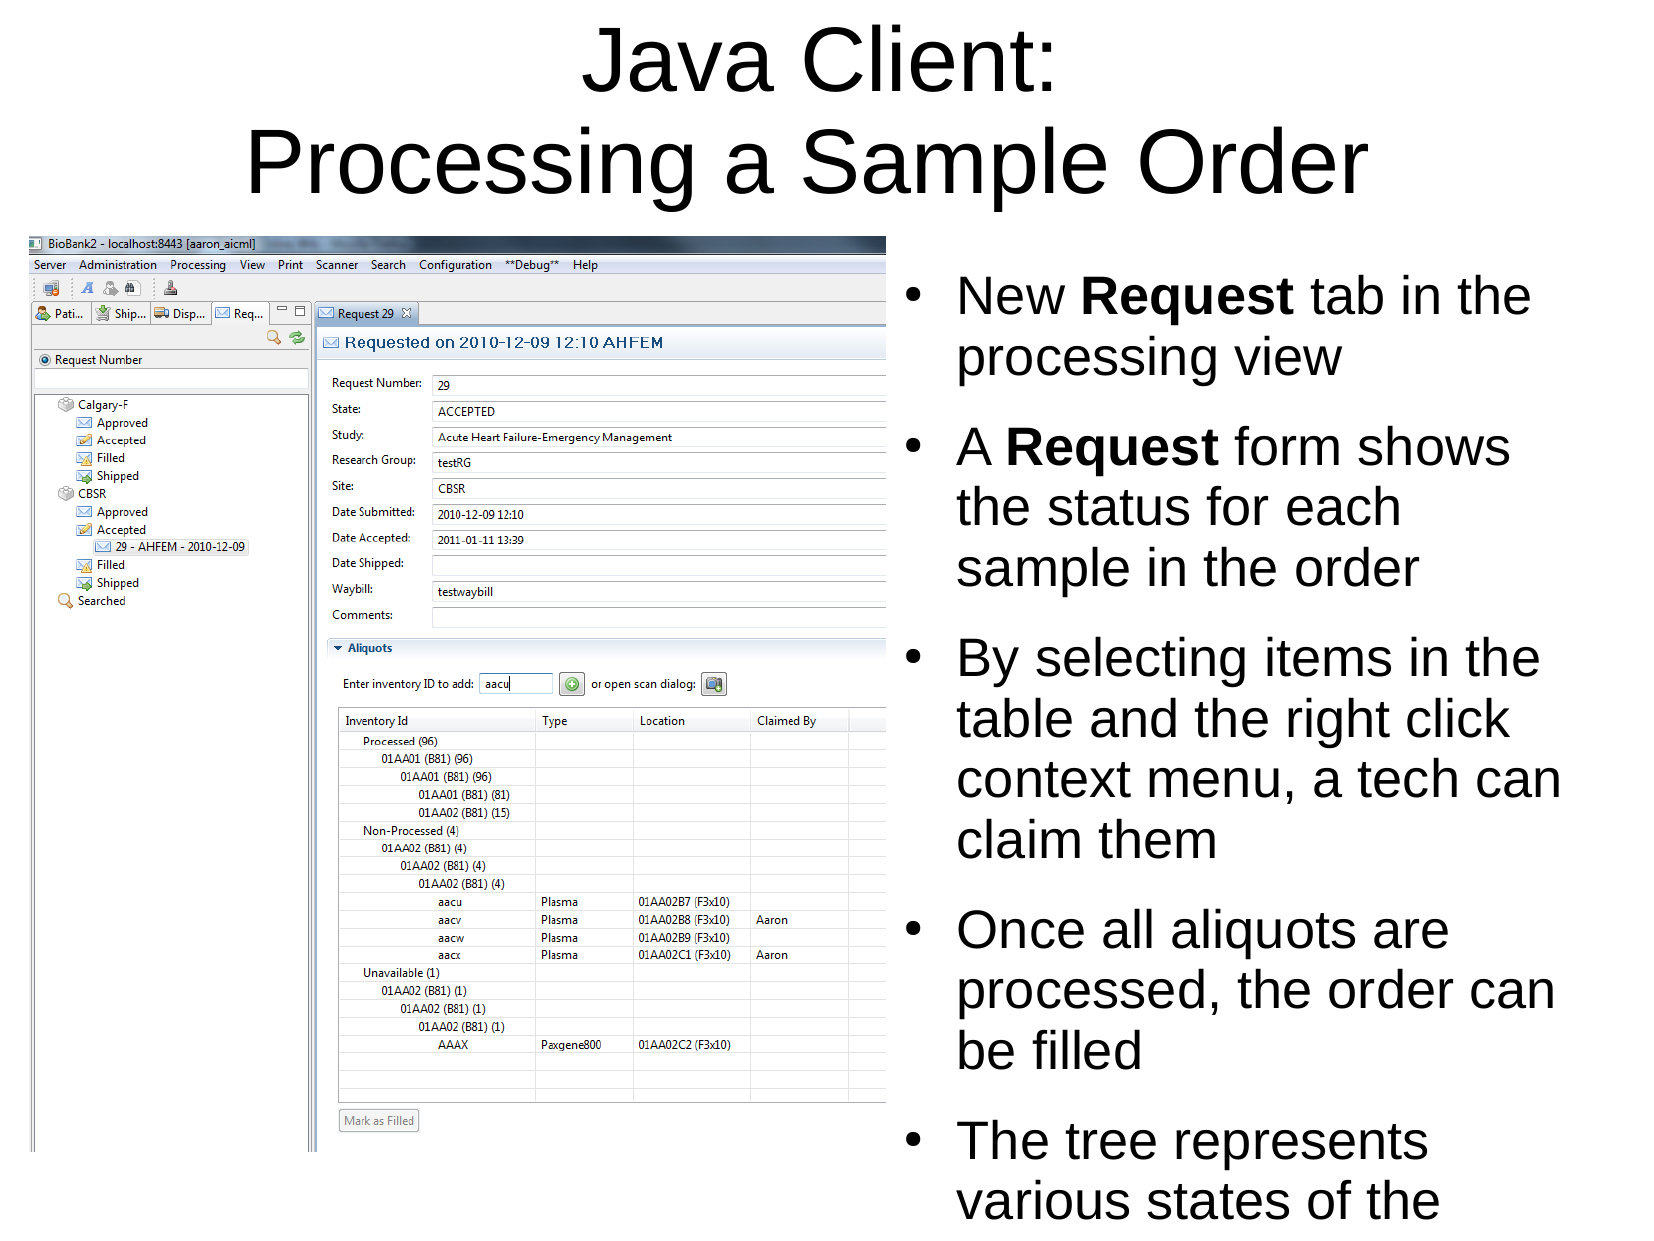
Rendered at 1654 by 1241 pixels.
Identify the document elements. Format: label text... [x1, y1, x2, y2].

picture [29, 236, 886, 1152]
list New Request tab in the processing view A Request form shows the status for each sample in the order By selecting items in the table and the right click context menu, a tech can claim them Once all aliquots are processed, the order can be filled The tree represents various states of the request [886, 265, 1571, 1115]
title Java Client: Processing a Sample Order [76, 8, 1565, 214]
